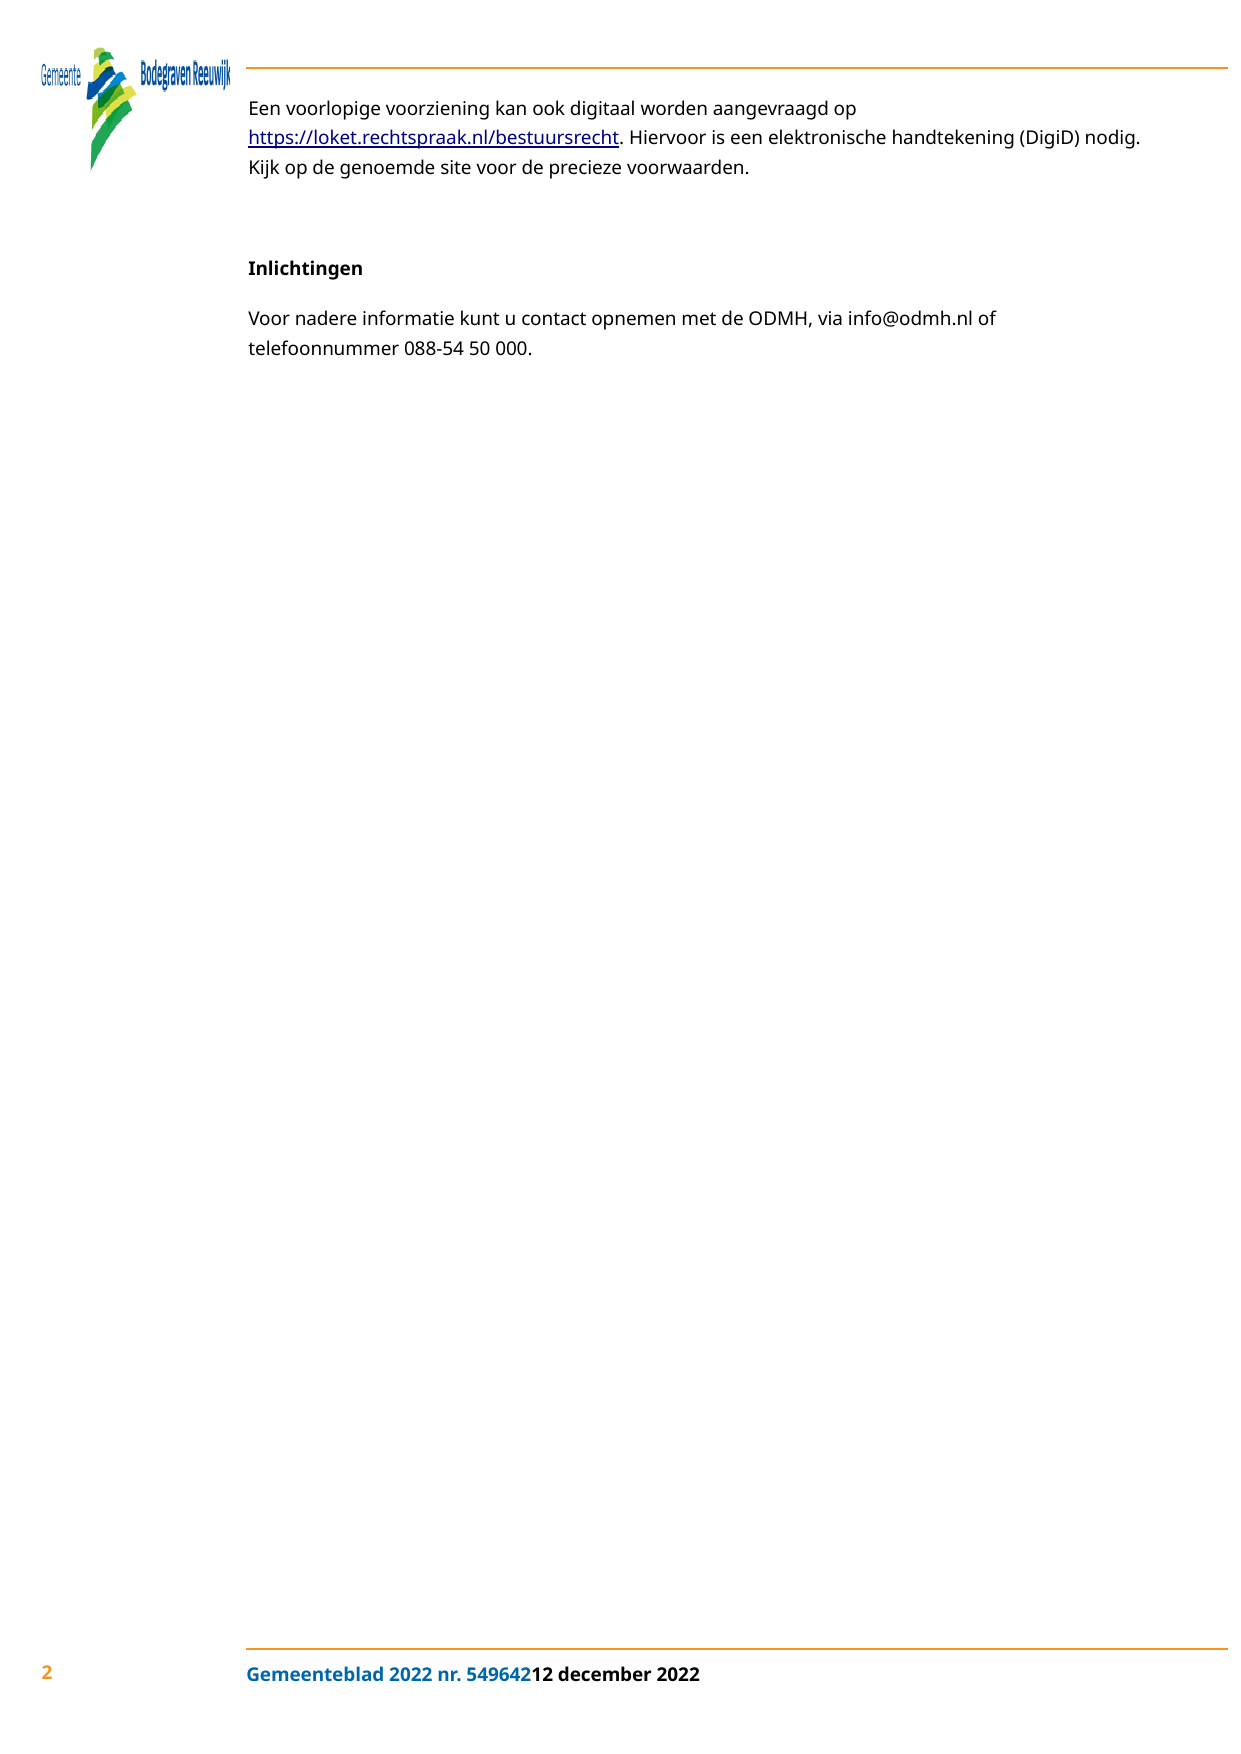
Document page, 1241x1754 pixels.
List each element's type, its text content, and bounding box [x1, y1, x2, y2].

text Inlichtingen [248, 255, 1152, 281]
text Voor nadere informatie kunt u contact opnemen met de ODMH, via info@odmh.nl of telefoonnummer 088-54 50 000. [248, 305, 1152, 361]
picture [41, 47, 231, 172]
text Een voorlopige voorziening kan ook digitaal worden aangevraagd op https://loket.rechtspraak.nl/bestuursrecht. Hiervoor is een elektronische handtekening (DigiD) nodig. Kijk op de genoemde site voor de precieze voorwaarden. [248, 95, 1152, 180]
